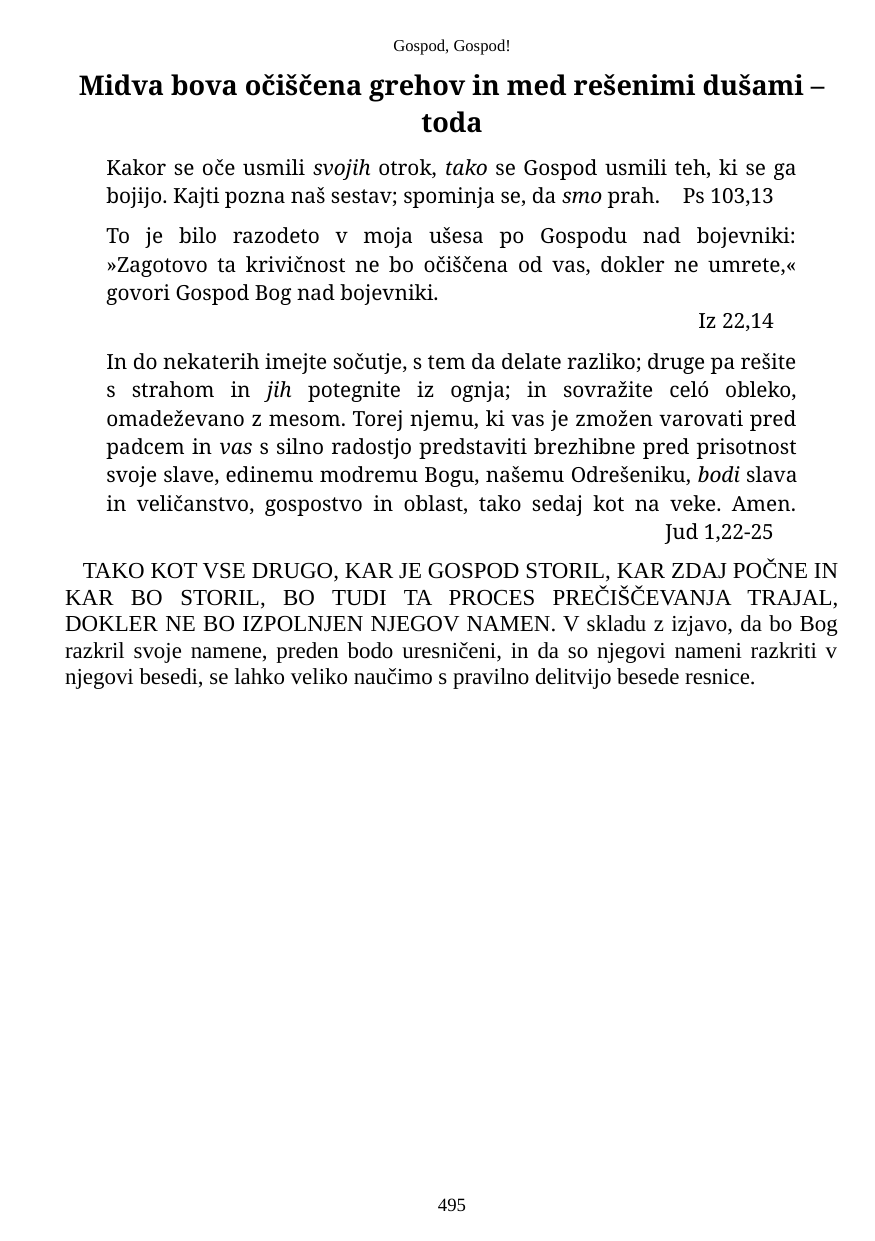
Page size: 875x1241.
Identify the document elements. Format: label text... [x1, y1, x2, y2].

text In do nekaterih imejte sočutje, s tem da delate razliko; druge pa rešite s strahom in jih potegnite iz ognja; in sovražite celó obleko, omadeževano z mesom. Torej njemu, ki vas je zmožen varovati pred padcem in vas s silno radostjo predstaviti brezhibne pred prisotnost svoje slave, edinemu modremu Bogu, našemu Odrešeniku, bodi slava in veličanstvo, gospostvo in oblast, tako sedaj kot na veke. Amen. Jud 1,22-25 [106, 347, 797, 546]
text TAKO KOT VSE DRUGO, KAR JE GOSPOD STORIL, KAR ZDAJ POČNE IN KAR BO STORIL, BO TUDI TA PROCES PREČIŠČEVANJA TRAJAL, DOKLER NE BO IZPOLNJEN NJEGOV NAMEN. V skladu z izjavo, da bo Bog razkril svoje namene, preden bodo uresničeni, in da so njegovi nameni razkriti v njegovi besedi, se lahko veliko naučimo s pravilno delitvijo besede resnice. [65, 558, 839, 689]
subtitle Midva bova očiščena grehov in med rešenimi dušami – toda [65, 66, 839, 140]
text Kakor se oče usmili svojih otrok, tako se Gospod usmili teh, ki se ga bojijo. Kajti pozna naš sestav; spominja se, da smo prah. Ps 103,13 [106, 153, 797, 209]
text To je bilo razodeto v moja ušesa po Gospodu nad bojevniki: »Zagotovo ta krivičnost ne bo očiščena od vas, dokler ne umrete,« govori Gospod Bog nad bojevniki. Iz 22,14 [106, 221, 797, 335]
